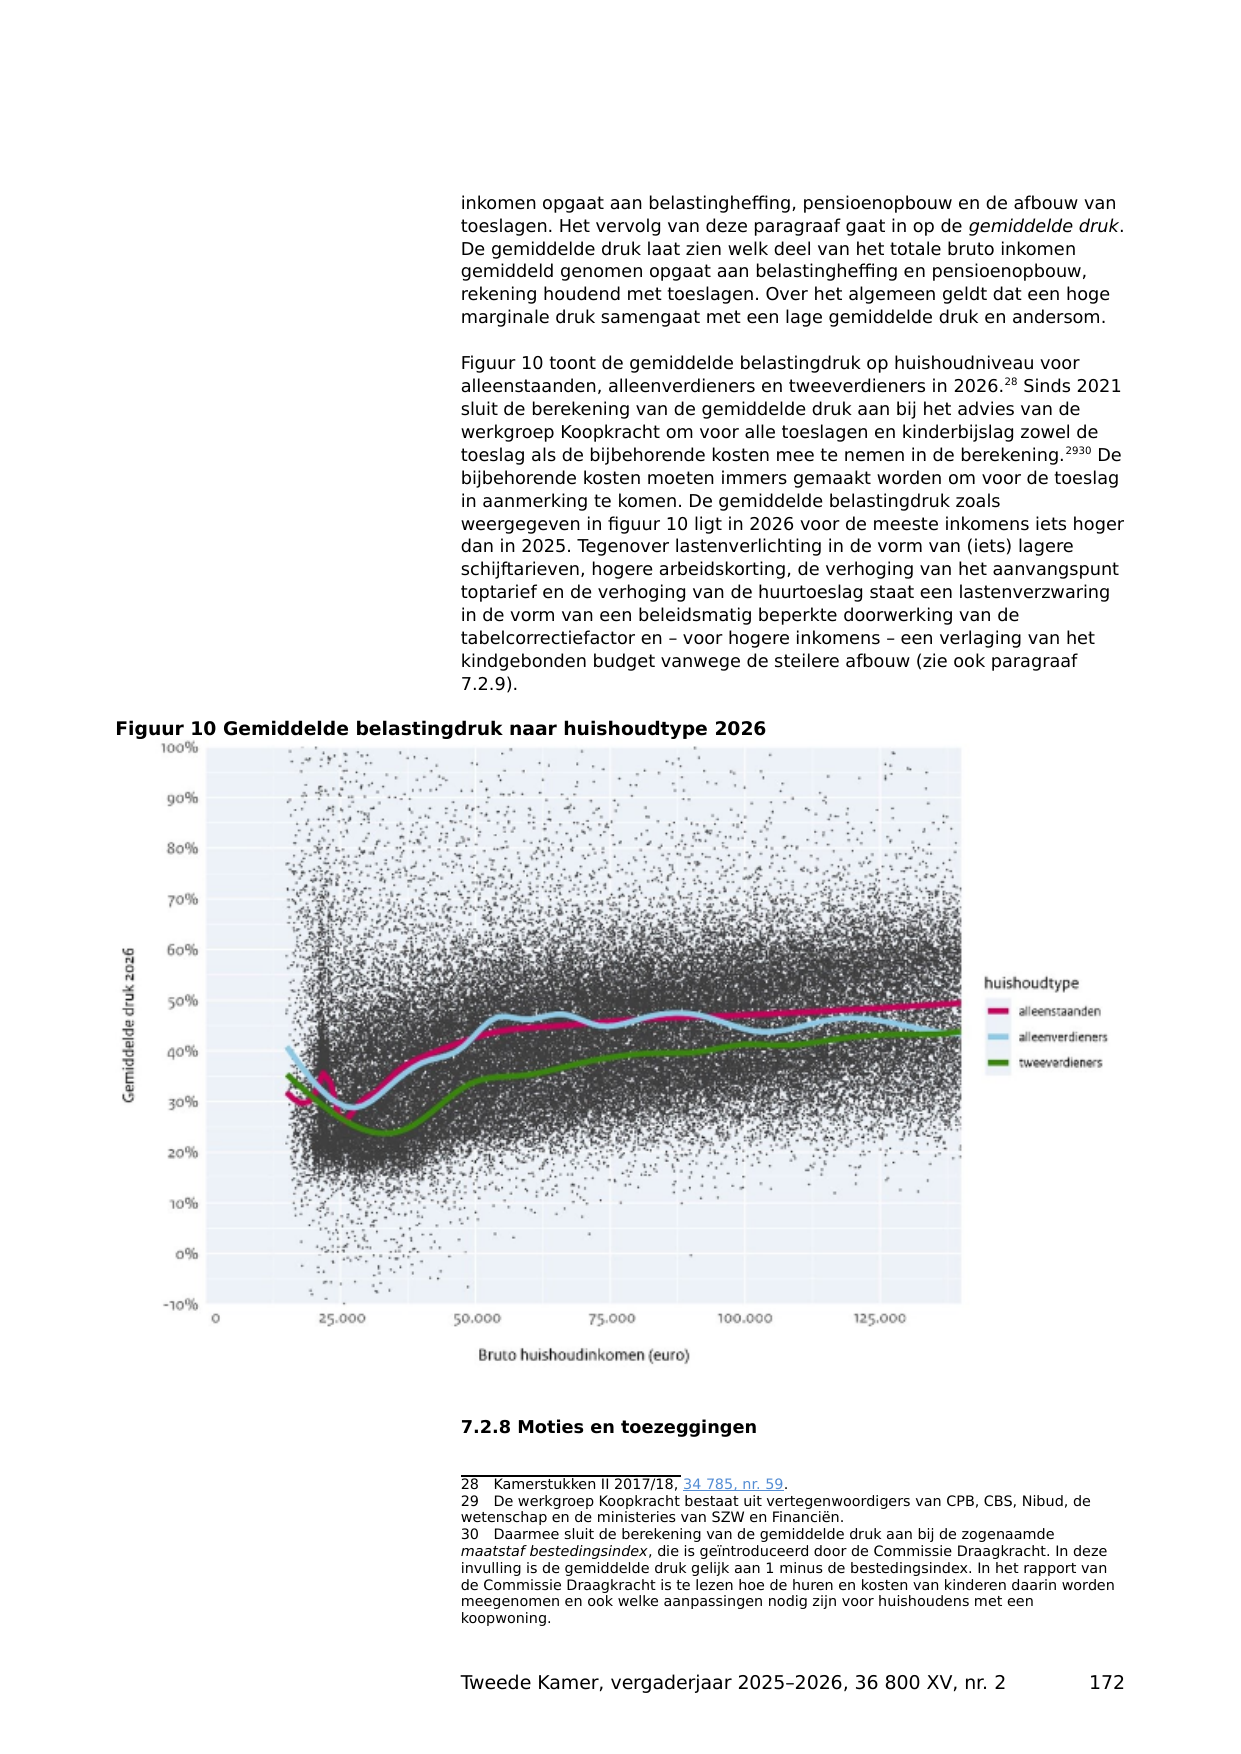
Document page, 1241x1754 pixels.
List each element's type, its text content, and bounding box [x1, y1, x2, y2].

text 7.2.8 Moties en toezeggingen [461, 1415, 1125, 1438]
text Figuur 10 toont de gemiddelde belastingdruk op huishoudniveau voor alleenstaanden, alleenverdieners en tweeverdieners in 2026. Sinds 2021 sluit de berekening van de gemiddelde druk aan bĳ het advies van de werkgroep Koopkracht om voor alle toeslagen en kinderbĳslag zowel de toeslag als de bĳbehorende kosten mee te nemen in de berekening. De bĳbehorende kosten moeten immers gemaakt worden om voor de toeslag in aanmerking te komen. De gemiddelde belastingdruk zoals weergegeven in figuur 10 ligt in 2026 voor de meeste inkomens iets hoger dan in 2025. Tegenover lastenverlichting in de vorm van (iets) lagere schijftarieven, hogere arbeidskorting, de verhoging van het aanvangspunt toptarief en de verhoging van de huurtoeslag staat een lastenverzwaring in de vorm van een beleidsmatig beperkte doorwerking van de tabelcorrectiefactor en – voor hogere inkomens – een verlaging van het kindgebonden budget vanwege de steilere afbouw (zie ook paragraaf 7.2.9). [461, 351, 1125, 695]
text __Kamerstukken II 2017/18, 34 785, nr. 59. [461, 1476, 1125, 1493]
title Figuur 10 Gemiddelde belastingdruk naar huishoudtype 2026 [115, 718, 1125, 739]
text __De werkgroep Koopkracht bestaat uit vertegenwoordigers van CPB, CBS, Nibud, de wetenschap en de ministeries van SZW en Financiën. [461, 1493, 1125, 1526]
text inkomen opgaat aan belastingheffing, pensioenopbouw en de afbouw van toeslagen. Het vervolg van deze paragraaf gaat in op de gemiddelde druk. De gemiddelde druk laat zien welk deel van het totale bruto inkomen gemiddeld genomen opgaat aan belastingheffing en pensioenopbouw, rekening houdend met toeslagen. Over het algemeen geldt dat een hoge marginale druk samengaat met een lage gemiddelde druk en andersom. [461, 191, 1125, 328]
text __Daarmee sluit de berekening van de gemiddelde druk aan bĳ de zogenaamde maatstaf bestedingsindex, die is geïntroduceerd door de Commissie Draagkracht. In deze invulling is de gemiddelde druk gelĳk aan 1 minus de bestedingsindex. In het rapport van de Commissie Draagkracht is te lezen hoe de huren en kosten van kinderen daarin worden meegenomen en ook welke aanpassingen nodig zĳn voor huishoudens met een koopwoning. [461, 1526, 1125, 1627]
